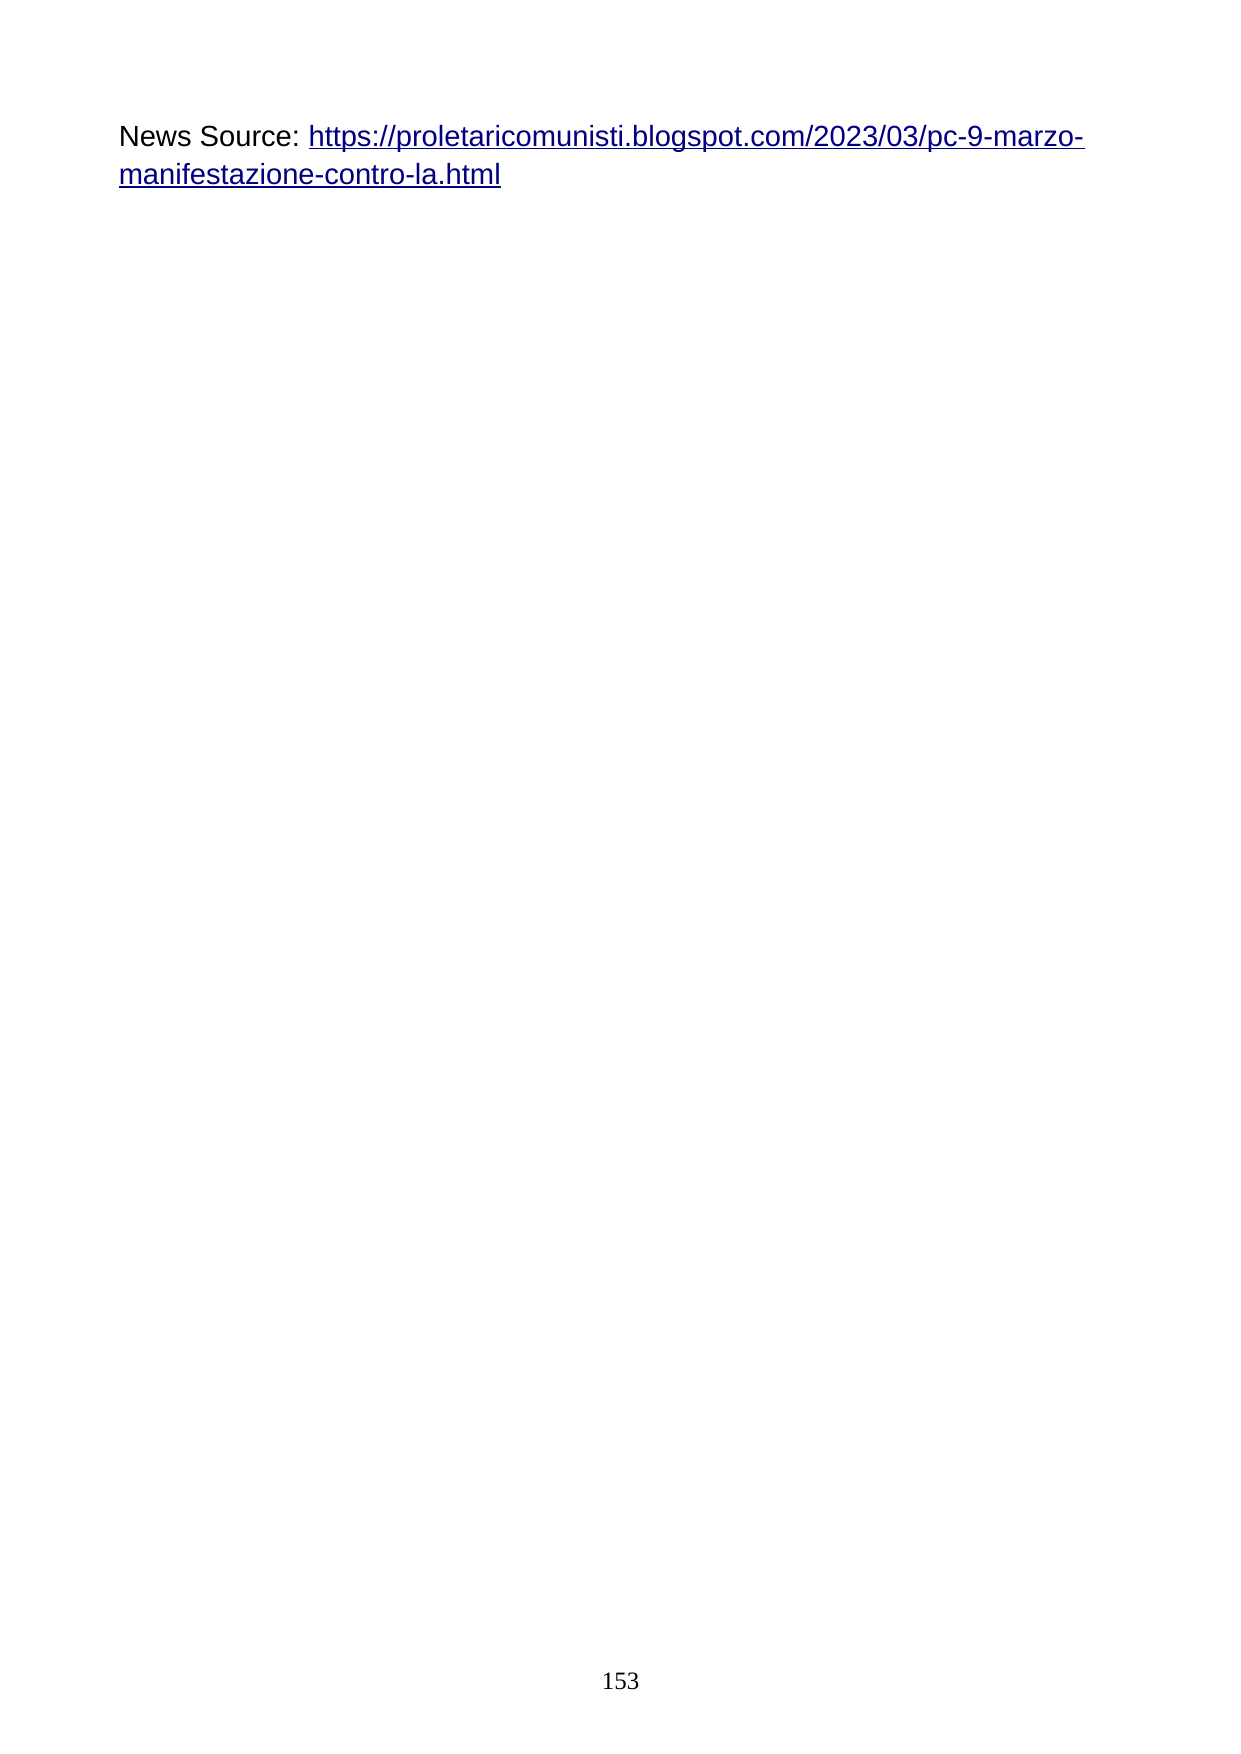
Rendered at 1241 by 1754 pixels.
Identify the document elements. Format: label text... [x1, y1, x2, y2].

text News Source: https://proletaricomunisti.blogspot.com/2023/03/pc-9-marzo-manifestazione-contro-la.html [118, 118, 1122, 191]
